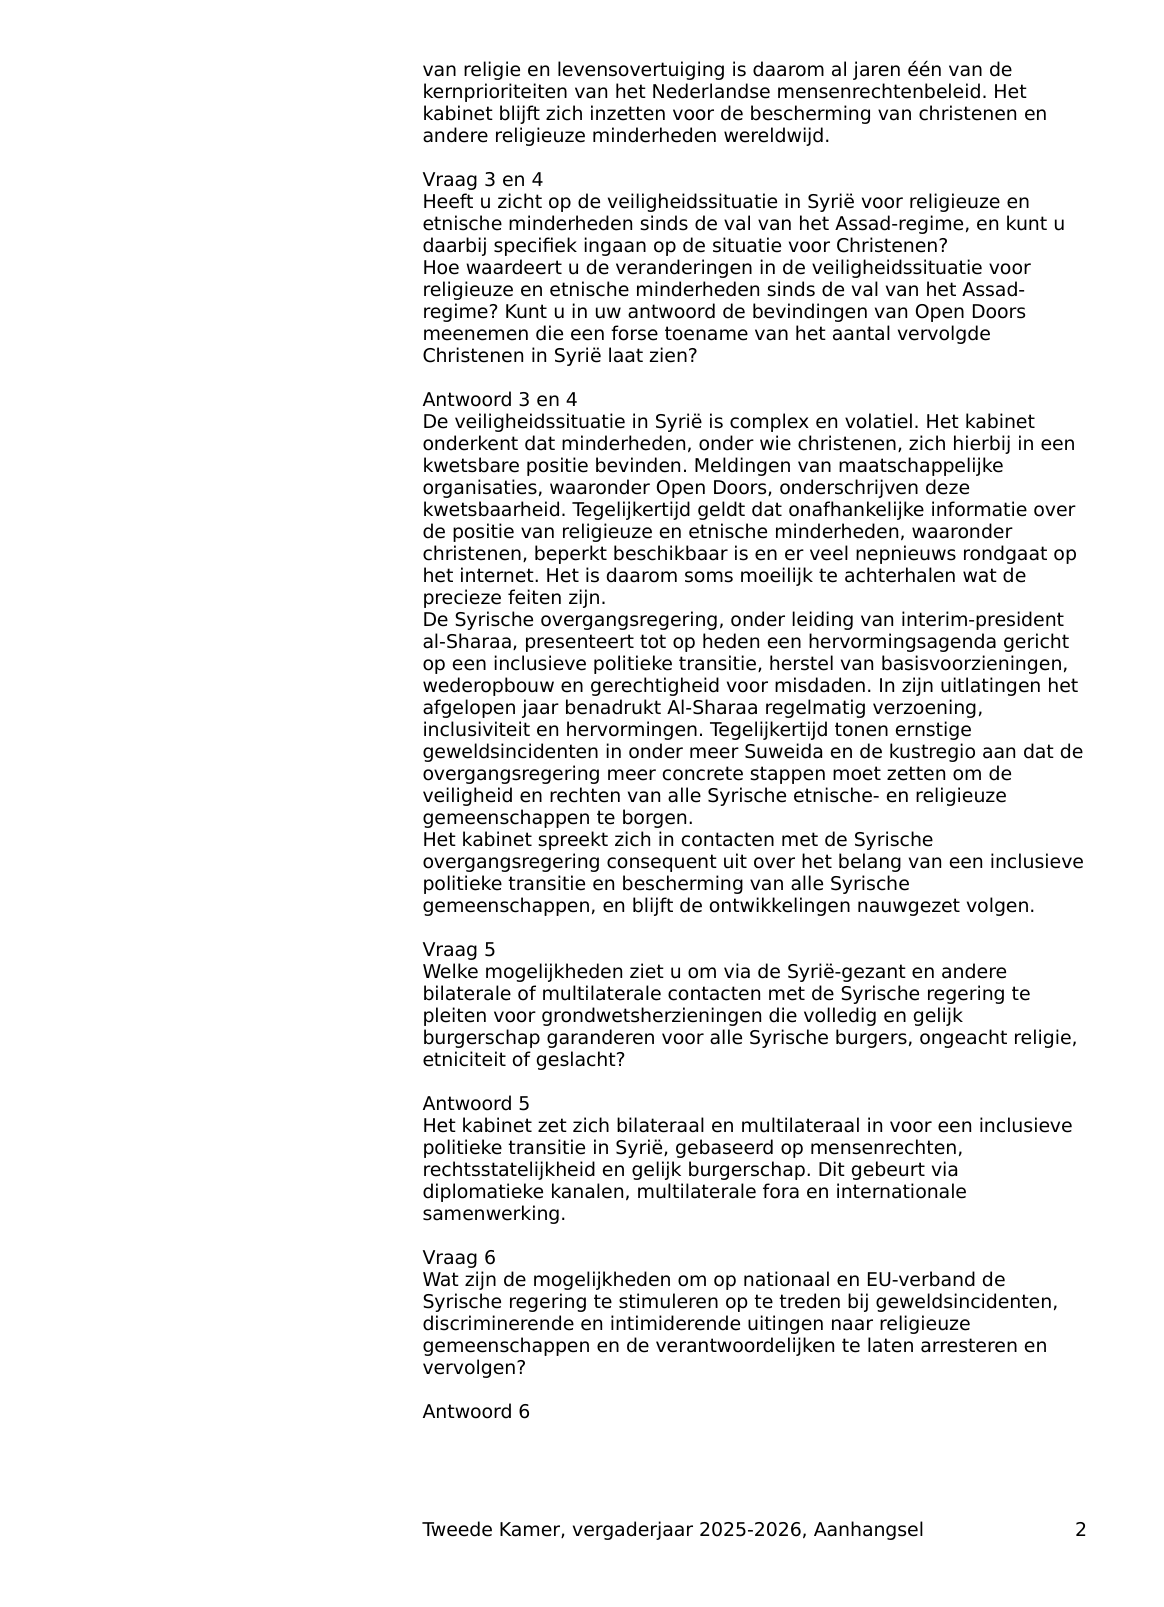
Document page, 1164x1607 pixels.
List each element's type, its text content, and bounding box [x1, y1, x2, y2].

text Antwoord 5 [422, 1093, 1087, 1115]
text Vraag 6 [422, 1247, 1087, 1269]
text Hoe waardeert u de veranderingen in de veiligheidssituatie voor religieuze en etnische minderheden sinds de val van het Assad-regime? Kunt u in uw antwoord de bevindingen van Open Doors meenemen die een forse toename van het aantal vervolgde Christenen in Syrië laat zien? [422, 257, 1087, 367]
text van religie en levensovertuiging is daarom al jaren één van de kernprioriteiten van het Nederlandse mensenrechtenbeleid. Het kabinet blijft zich inzetten voor de bescherming van christenen en andere religieuze minderheden wereldwijd. [422, 59, 1087, 147]
text Vraag 5 [422, 939, 1087, 961]
text Heeft u zicht op de veiligheidssituatie in Syrië voor religieuze en etnische minderheden sinds de val van het Assad-regime, en kunt u daarbij specifiek ingaan op de situatie voor Christenen? [422, 191, 1087, 257]
text Vraag 3 en 4 [422, 169, 1087, 191]
text De veiligheidssituatie in Syrië is complex en volatiel. Het kabinet onderkent dat minderheden, onder wie christenen, zich hierbij in een kwetsbare positie bevinden. Meldingen van maatschappelijke organisaties, waaronder Open Doors, onderschrijven deze kwetsbaarheid. Tegelijkertijd geldt dat onafhankelijke informatie over de positie van religieuze en etnische minderheden, waaronder christenen, beperkt beschikbaar is en er veel nepnieuws rondgaat op het internet. Het is daarom soms moeilijk te achterhalen wat de precieze feiten zijn. [422, 411, 1087, 609]
text Wat zijn de mogelijkheden om op nationaal en EU-verband de Syrische regering te stimuleren op te treden bij geweldsincidenten, discriminerende en intimiderende uitingen naar religieuze gemeenschappen en de verantwoordelijken te laten arresteren en vervolgen? [422, 1269, 1087, 1379]
text Welke mogelijkheden ziet u om via de Syrië-gezant en andere bilaterale of multilaterale contacten met de Syrische regering te pleiten voor grondwetsherzieningen die volledig en gelijk burgerschap garanderen voor alle Syrische burgers, ongeacht religie, etniciteit of geslacht? [422, 961, 1087, 1071]
text Het kabinet spreekt zich in contacten met de Syrische overgangsregering consequent uit over het belang van een inclusieve politieke transitie en bescherming van alle Syrische gemeenschappen, en blijft de ontwikkelingen nauwgezet volgen. [422, 829, 1087, 917]
text Het kabinet zet zich bilateraal en multilateraal in voor een inclusieve politieke transitie in Syrië, gebaseerd op mensenrechten, rechtsstatelijkheid en gelijk burgerschap. Dit gebeurt via diplomatieke kanalen, multilaterale fora en internationale samenwerking. [422, 1115, 1087, 1225]
text De Syrische overgangsregering, onder leiding van interim-president al-Sharaa, presenteert tot op heden een hervormingsagenda gericht op een inclusieve politieke transitie, herstel van basisvoorzieningen, wederopbouw en gerechtigheid voor misdaden. In zijn uitlatingen het afgelopen jaar benadrukt Al-Sharaa regelmatig verzoening, inclusiviteit en hervormingen. Tegelijkertijd tonen ernstige geweldsincidenten in onder meer Suweida en de kustregio aan dat de overgangsregering meer concrete stappen moet zetten om de veiligheid en rechten van alle Syrische etnische- en religieuze gemeenschappen te borgen. [422, 609, 1087, 829]
text Antwoord 6 [422, 1401, 1087, 1423]
text Antwoord 3 en 4 [422, 389, 1087, 411]
